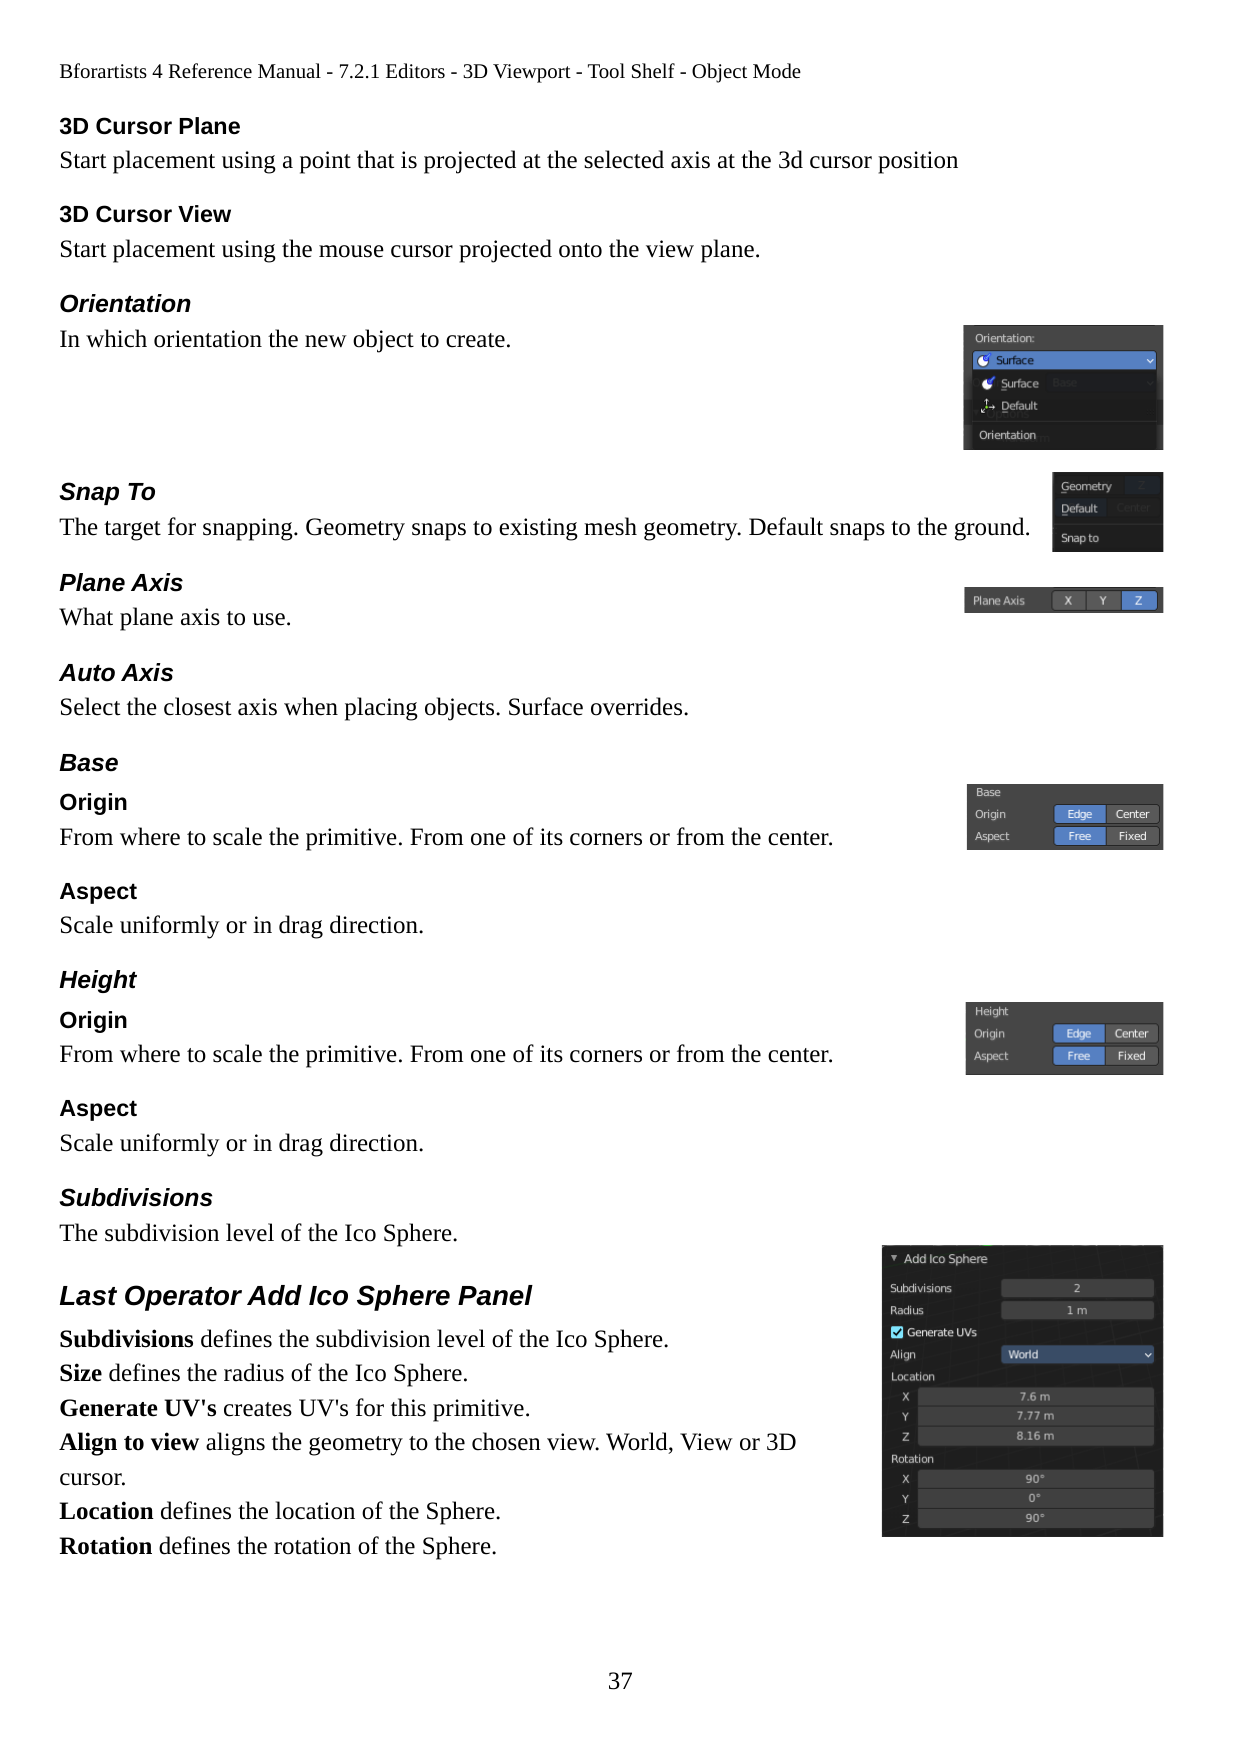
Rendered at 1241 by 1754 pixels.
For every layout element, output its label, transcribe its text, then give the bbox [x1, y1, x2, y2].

text From where to scale the primitive. From one of its corners or from the center. [59, 822, 1181, 851]
subtitle Base [59, 748, 1181, 776]
text What plane axis to use. [59, 602, 1181, 631]
picture [881, 1245, 1164, 1537]
subtitle Snap To [59, 477, 1052, 506]
subtitle Aspect [59, 1095, 1181, 1122]
subtitle Subdivisions [59, 1183, 1181, 1212]
picture [963, 325, 1164, 450]
subtitle [1164, 789, 1181, 816]
picture [966, 784, 1164, 850]
text Start placement using the mouse cursor projected onto the view plane. [59, 234, 1181, 263]
picture [1052, 472, 1164, 552]
subtitle Plane Axis [59, 568, 1181, 596]
subtitle Orientation [59, 289, 1181, 318]
subtitle Auto Axis [59, 658, 1181, 686]
subtitle Last Operator Add Ico Sphere Panel [59, 1279, 881, 1311]
text Subdivisions defines the subdivision level of the Ico Sphere. Size defines the radius of the Ico Sphere. Generate UV's creates UV's for this primitive. Align to view aligns the geometry to the chosen view. World, View or 3D cursor. Location defines the location of the Sphere. Rotation defines the rotation of the Sphere. [59, 1324, 1181, 1559]
picture [964, 587, 1164, 613]
text Scale uniformly or in drag direction. [59, 910, 1181, 939]
subtitle [1164, 1007, 1181, 1033]
subtitle Origin [59, 789, 966, 816]
subtitle Height [59, 966, 1181, 994]
subtitle [1164, 477, 1181, 506]
text The subdivision level of the Ico Sphere. [59, 1218, 1181, 1247]
subtitle 3D Cursor Plane [59, 113, 1181, 139]
text From where to scale the primitive. From one of its corners or from the center. [59, 1039, 965, 1068]
text Scale uniformly or in drag direction. [59, 1128, 1181, 1157]
subtitle Aspect [59, 877, 1181, 904]
picture [965, 1002, 1164, 1075]
text Start placement using a point that is projected at the selected axis at the 3d cursor position [59, 146, 1181, 174]
text The target for snapping. Geometry snaps to existing mesh geometry. Default snaps to the ground. [59, 512, 1052, 541]
subtitle Origin [59, 1007, 965, 1033]
subtitle 3D Cursor View [59, 201, 1181, 228]
text Select the closest axis when placing objects. Surface overrides. [59, 692, 1181, 721]
text In which orientation the new object to create. [59, 324, 1181, 353]
